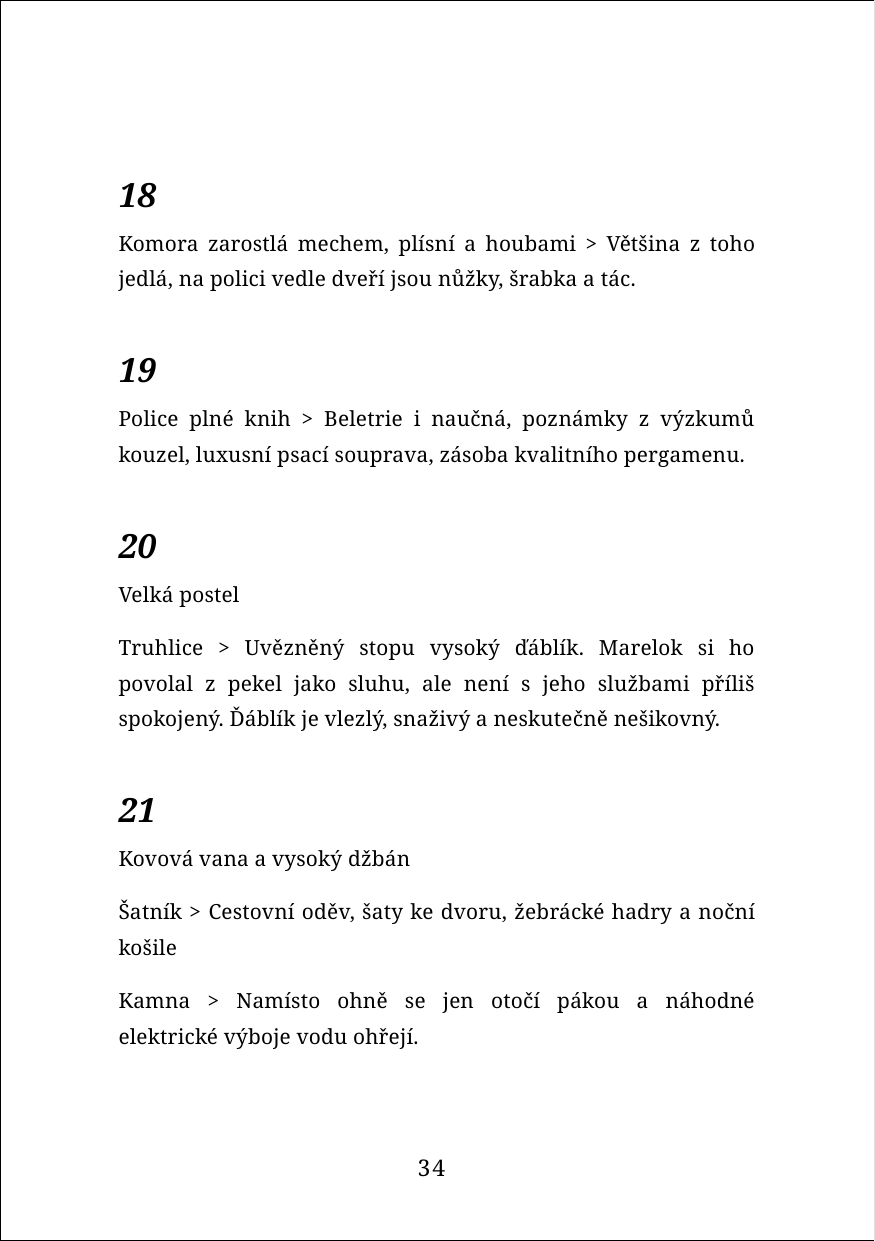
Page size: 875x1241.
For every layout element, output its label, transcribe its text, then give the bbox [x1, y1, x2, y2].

subtitle 19 [118, 347, 756, 393]
text Velká postel [118, 580, 756, 608]
text Truhlice > Uvězněný stopu vysoký ďáblík. Marelok si ho povolal z pekel jako sluhu, ale není s jeho službami příliš spokojený. Ďáblík je vlezlý, snaživý a neskutečně nešikovný. [118, 633, 756, 733]
subtitle 20 [118, 523, 756, 568]
text Police plné knih > Beletrie i naučná, poznámky z výzkumů kouzel, luxusní psací souprava, zásoba kvalitního pergamenu. [118, 404, 756, 468]
text Kamna > Namísto ohně se jen otočí pákou a náhodné elektrické výboje vodu ohřejí. [118, 986, 756, 1050]
text Kovová vana a vysoký džbán [118, 844, 756, 873]
subtitle 18 [118, 172, 756, 217]
text Šatník > Cestovní oděv, šaty ke dvoru, žebrácké hadry a noční košile [118, 897, 756, 961]
subtitle 21 [118, 787, 756, 832]
text Komora zarostlá mechem, plísní a houbami > Většina z toho jedlá, na polici vedle dveří jsou nůžky, šrabka a tác. [118, 229, 756, 293]
